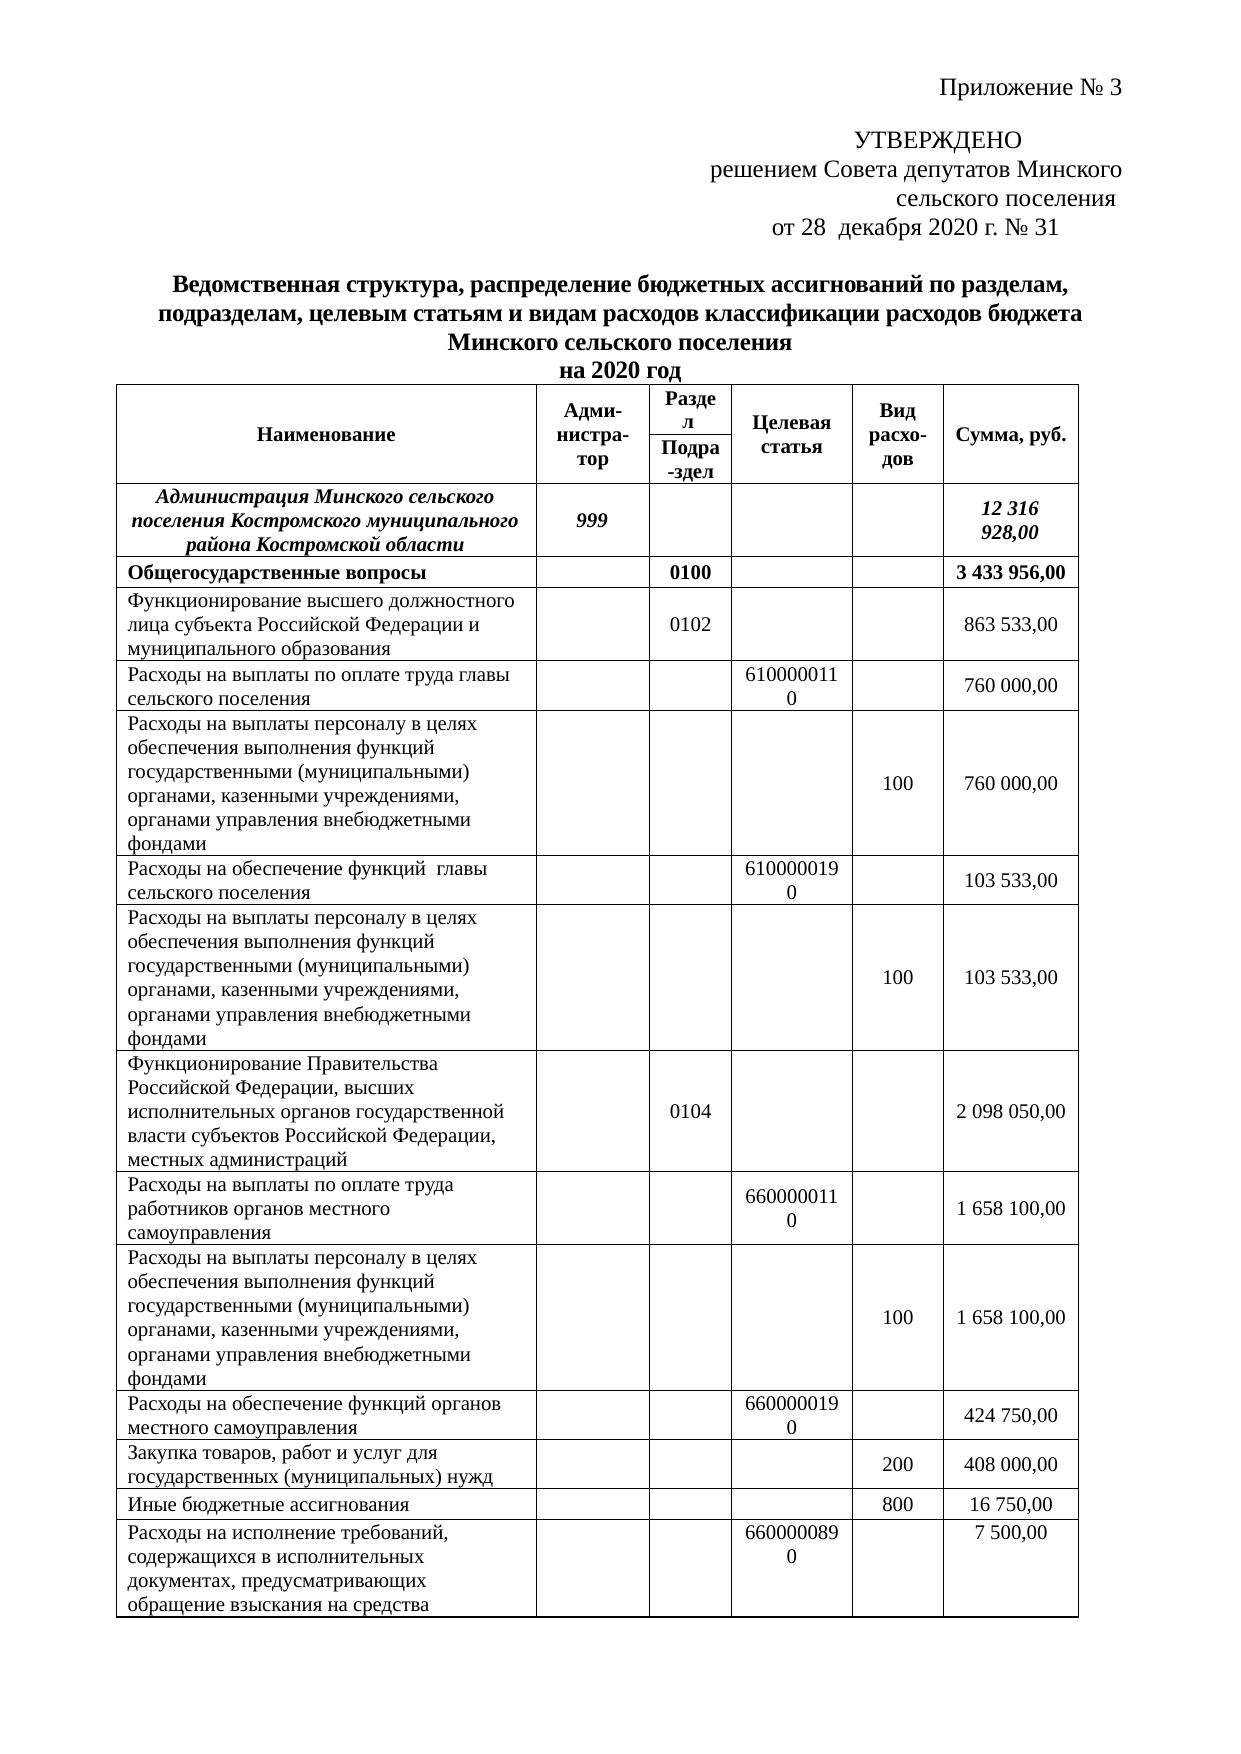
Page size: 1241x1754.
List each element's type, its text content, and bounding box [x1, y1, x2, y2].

table_cell [732, 557, 852, 587]
table_cell [853, 1520, 943, 1616]
table_cell Администрация Минского сельского поселения Костромского муниципального района Костромской области [117, 484, 536, 556]
table_cell [732, 1489, 852, 1519]
text Ведомственная структура, распределение бюджетных ассигнований по разделам, подразделам, целевым статьям и видам расходов классификации расходов бюджета Минского сельского поселения [118, 269, 1122, 356]
table_header Сумма, руб. [944, 385, 1078, 483]
table_cell Расходы на выплаты по оплате труда работников органов местного самоуправления [117, 1172, 536, 1244]
table_cell [650, 711, 731, 855]
table_cell [537, 588, 649, 660]
table_cell [853, 484, 943, 556]
table_cell [853, 856, 943, 904]
table_cell [650, 1440, 731, 1488]
table_cell [853, 1172, 943, 1244]
table_cell Функционирование Правительства Российской Федерации, высших исполнительных органов государственной власти субъектов Российской Федерации, местных администраций [117, 1051, 536, 1171]
table_cell 760 000,00 [944, 711, 1078, 855]
text УТВЕРЖДЕНО [753, 126, 1122, 154]
table_cell 0104 [650, 1051, 731, 1171]
table_cell [537, 856, 649, 904]
table_cell 424 750,00 [944, 1391, 1078, 1439]
table_cell [650, 905, 731, 1049]
table_cell 6100000190 [732, 856, 852, 904]
table_cell 200 [853, 1440, 943, 1488]
table_cell [537, 711, 649, 855]
table_cell [537, 557, 649, 587]
table_header Целевая статья [732, 385, 852, 483]
table_cell Расходы на выплаты персоналу в целях обеспечения выполнения функций государственными (муниципальными) органами, казенными учреждениями, органами управления внебюджетными фондами [117, 905, 536, 1049]
table_cell [650, 661, 731, 709]
table_cell [732, 711, 852, 855]
table_cell [537, 1051, 649, 1171]
table_cell Иные бюджетные ассигнования [117, 1489, 536, 1519]
text на 2020 год [118, 356, 1122, 384]
table_cell Расходы на выплаты по оплате труда главы сельского поселения [117, 661, 536, 709]
table_cell [650, 1520, 731, 1616]
table_cell [650, 856, 731, 904]
table_cell 408 000,00 [944, 1440, 1078, 1488]
table_cell [537, 1391, 649, 1439]
table_cell [732, 1051, 852, 1171]
table_cell [732, 1440, 852, 1488]
table_header Вид расхо-дов [853, 385, 943, 483]
table_cell Подра-здел [650, 435, 731, 483]
table_cell Расходы на обеспечение функций главы сельского поселения [117, 856, 536, 904]
table_cell [537, 1520, 649, 1616]
table_cell [537, 1172, 649, 1244]
table_cell Общегосударственные вопросы [117, 557, 536, 587]
text от 28 декабря 2020 г. № 31 [709, 212, 1122, 241]
table_cell Закупка товаров, работ и услуг для государственных (муниципальных) нужд [117, 1440, 536, 1488]
table_cell 7 500,00 [944, 1520, 1078, 1616]
table_cell [537, 1245, 649, 1389]
table_header Раздел [650, 385, 731, 433]
text решением Совета депутатов Минского сельского поселения [709, 154, 1122, 212]
table_cell [537, 1440, 649, 1488]
table_cell Расходы на выплаты персоналу в целях обеспечения выполнения функций государственными (муниципальными) органами, казенными учреждениями, органами управления внебюджетными фондами [117, 711, 536, 855]
table_header Адми-нистра-тор [537, 385, 649, 483]
table_cell [853, 588, 943, 660]
table_cell 12 316 928,00 [944, 484, 1078, 556]
table_cell [650, 1391, 731, 1439]
table_cell [732, 588, 852, 660]
table_cell 800 [853, 1489, 943, 1519]
table_cell 6600000110 [732, 1172, 852, 1244]
table_cell 999 [537, 484, 649, 556]
text Приложение № 3 [709, 72, 1122, 101]
table_cell [853, 557, 943, 587]
table_cell 6600000890 [732, 1520, 852, 1616]
table_cell 2 098 050,00 [944, 1051, 1078, 1171]
table_cell [650, 484, 731, 556]
table_cell Расходы на обеспечение функций органов местного самоуправления [117, 1391, 536, 1439]
table_cell [650, 1489, 731, 1519]
table_cell 0100 [650, 557, 731, 587]
table_cell [732, 1245, 852, 1389]
table_cell [537, 905, 649, 1049]
table_cell [732, 484, 852, 556]
table_cell [732, 905, 852, 1049]
table_cell [853, 661, 943, 709]
table_cell Расходы на выплаты персоналу в целях обеспечения выполнения функций государственными (муниципальными) органами, казенными учреждениями, органами управления внебюджетными фондами [117, 1245, 536, 1389]
table_cell 103 533,00 [944, 856, 1078, 904]
table_cell Функционирование высшего должностного лица субъекта Российской Федерации и муниципального образования [117, 588, 536, 660]
table_cell 100 [853, 1245, 943, 1389]
table_cell 0102 [650, 588, 731, 660]
table_cell Расходы на исполнение требований, содержащихся в исполнительных документах, предусматривающих обращение взыскания на средства [117, 1520, 536, 1616]
table_cell [650, 1245, 731, 1389]
table_cell 1 658 100,00 [944, 1245, 1078, 1389]
table_cell 1 658 100,00 [944, 1172, 1078, 1244]
table_cell [650, 1172, 731, 1244]
table_cell [537, 661, 649, 709]
table_header Наименование [117, 385, 536, 483]
table_cell [853, 1051, 943, 1171]
table_cell [537, 1489, 649, 1519]
table_cell 6100000110 [732, 661, 852, 709]
table_cell 103 533,00 [944, 905, 1078, 1049]
table_cell [853, 1391, 943, 1439]
table_cell 100 [853, 905, 943, 1049]
table_cell 3 433 956,00 [944, 557, 1078, 587]
table_cell 16 750,00 [944, 1489, 1078, 1519]
table_cell 760 000,00 [944, 661, 1078, 709]
table_cell 863 533,00 [944, 588, 1078, 660]
table_cell 100 [853, 711, 943, 855]
table_cell 6600000190 [732, 1391, 852, 1439]
